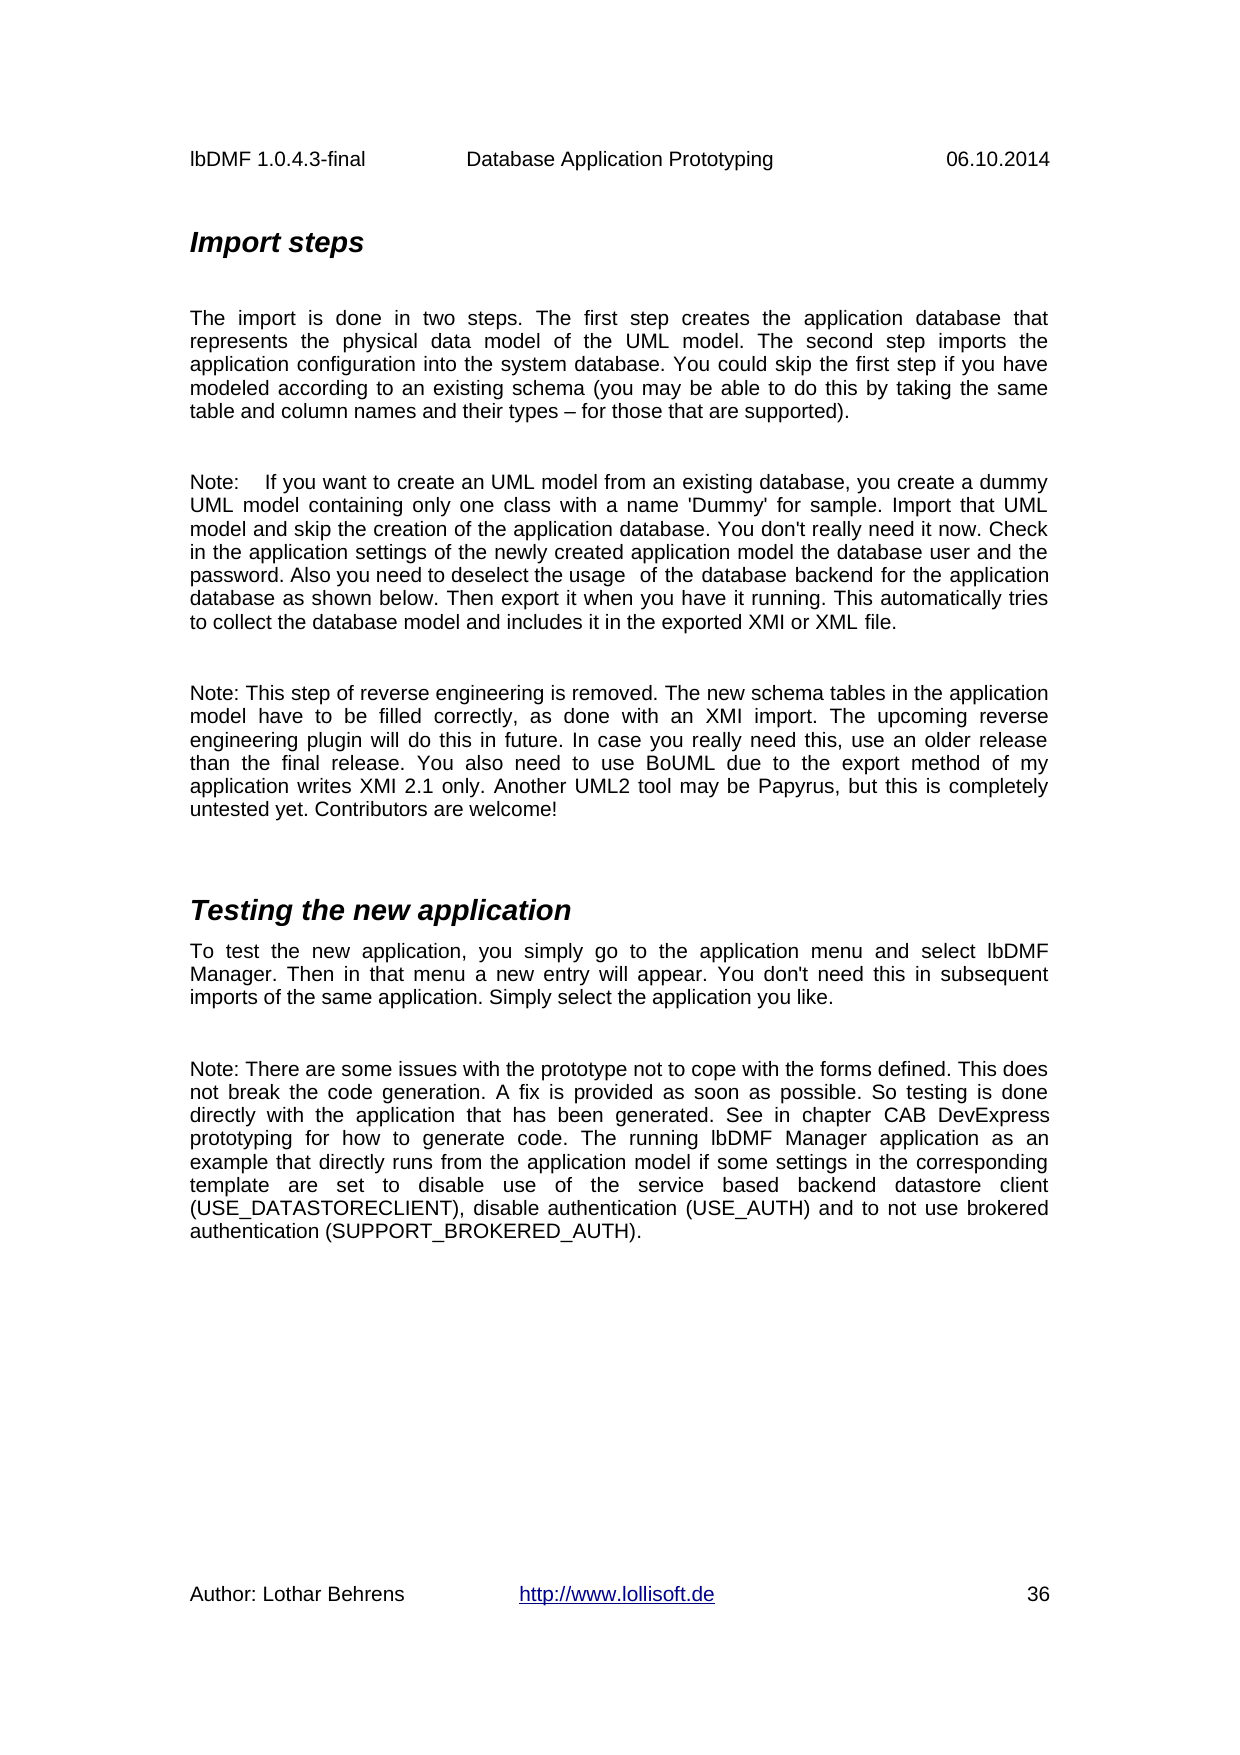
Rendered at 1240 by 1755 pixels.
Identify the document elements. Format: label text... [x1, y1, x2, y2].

text To test the new application, you simply go to the application menu and select lbDMF Manager. Then in that menu a new entry will appear. You don't need this in subsequent imports of the same application. Simply select the application you like. [189, 939, 1050, 1009]
text Note: If you want to create an UML model from an existing database, you create a dummy UML model containing only one class with a name 'Dummy' for sample. Import that UML model and skip the creation of the application database. You don't really need it now. Check in the application settings of the newly created application model the database user and the password. Also you need to deselect the usage of the database backend for the application database as shown below. Then export it when you have it running. This automatically tries to collect the database model and includes it in the exported XMI or XML file. [189, 471, 1050, 633]
text Note: There are some issues with the prototype not to cope with the forms defined. This does not break the code generation. A fix is provided as soon as possible. So testing is done directly with the application that has been generated. See in chapter CAB DevExpress prototyping for how to generate code. The running lbDMF Manager application as an example that directly runs from the application model if some settings in the corresponding template are set to disable use of the service based backend datastore client (USE_DATASTORECLIENT), disable authentication (USE_AUTH) and to not use brokered authentication (SUPPORT_BROKERED_AUTH). [189, 1057, 1050, 1243]
text The import is done in two steps. The first step creates the application database that represents the physical data model of the UML model. The second step imports the application configuration into the system database. You could skip the first step if you have modeled according to an existing schema (you may be able to do this by taking the same table and column names and their types – for those that are supported). [189, 306, 1050, 423]
text Note: This step of reverse engineering is removed. The new schema tables in the application model have to be filled correctly, as done with an XMI import. The upcoming reverse engineering plugin will do this in future. In case you really need this, use an older release than the final release. You also need to use BoUML due to the export method of my application writes XMI 2.1 only. Another UML2 tool may be Papyrus, but this is completely untested yet. Contributors are welcome! [189, 682, 1050, 821]
subtitle Import steps [189, 226, 1050, 258]
subtitle Testing the new application [189, 894, 1050, 927]
